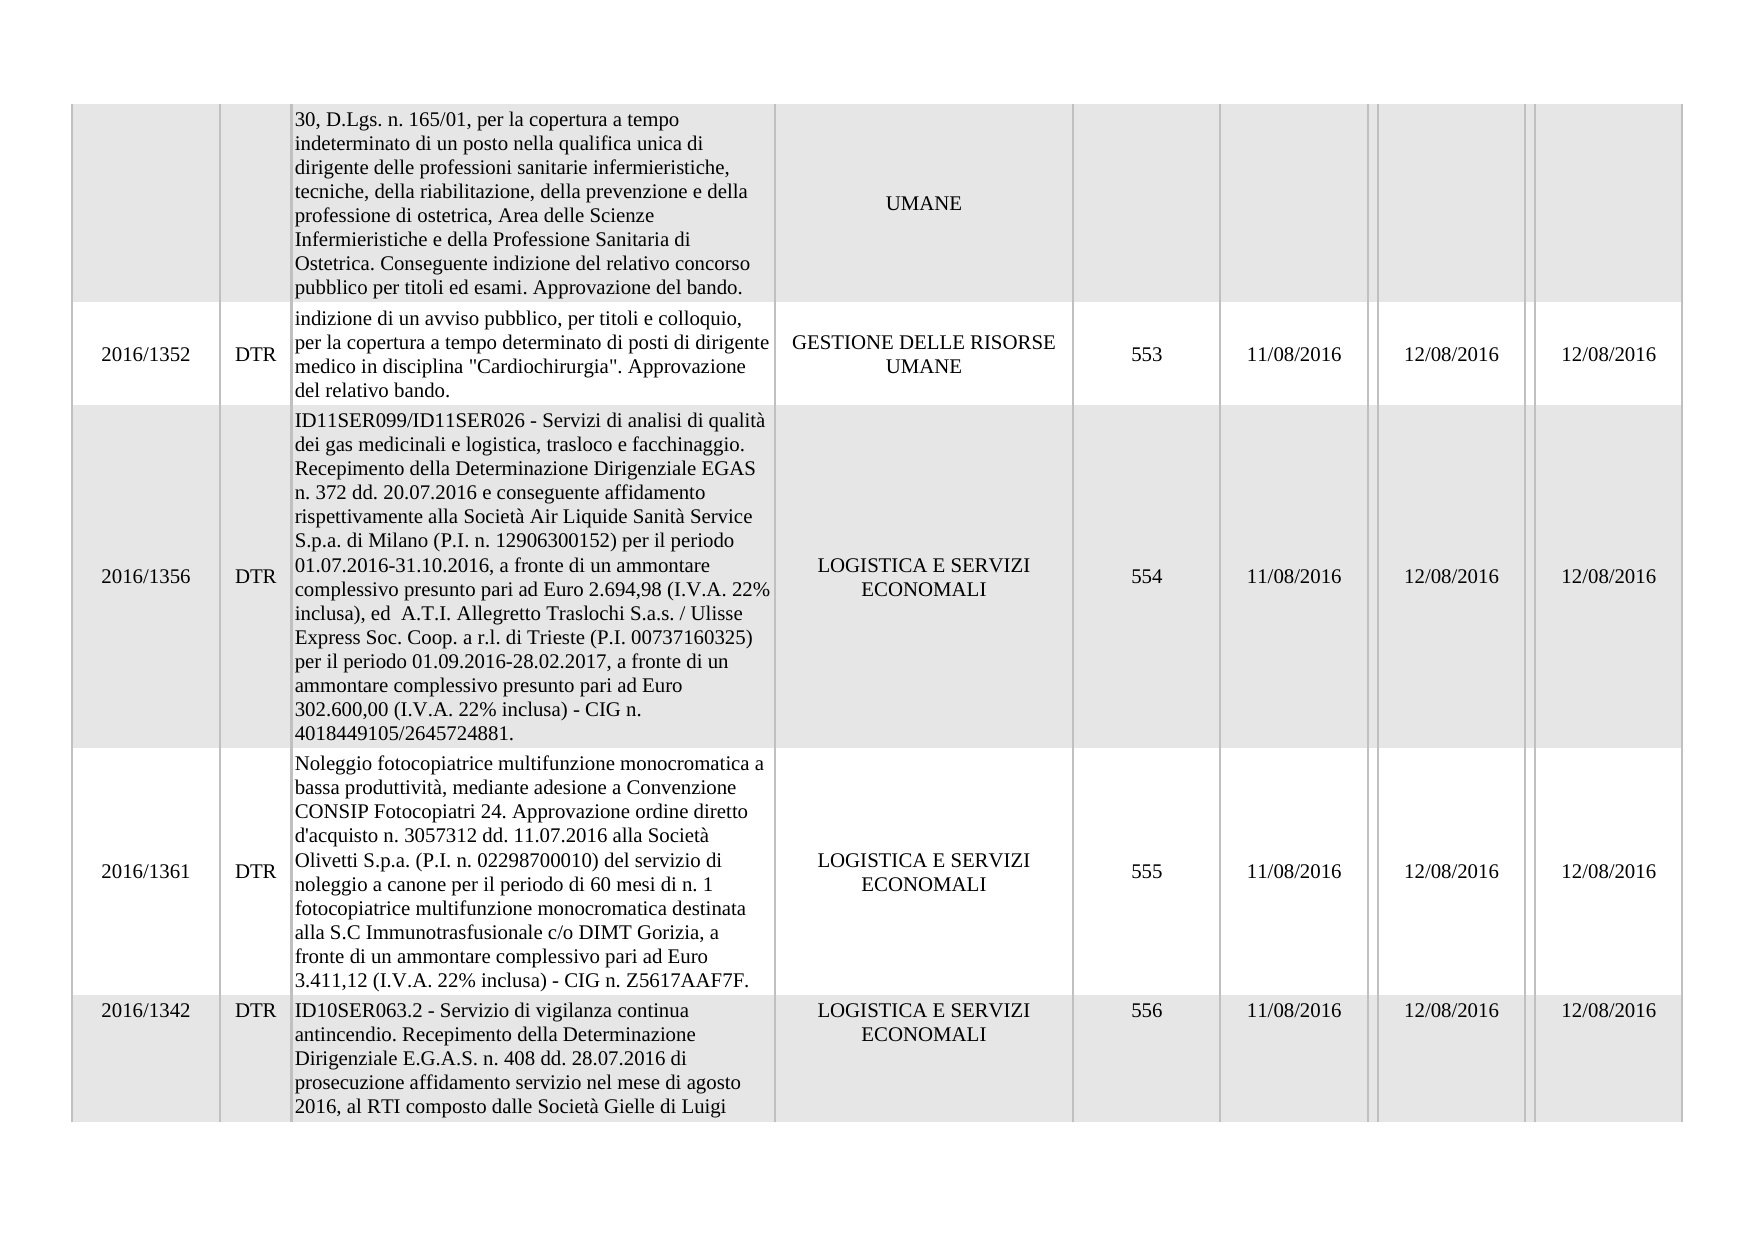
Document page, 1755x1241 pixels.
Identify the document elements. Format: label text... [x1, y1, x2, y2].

table_cell UMANE [776, 104, 1072, 302]
table_cell [221, 104, 290, 302]
table_cell 12/08/2016 [1536, 303, 1681, 405]
table_cell 11/08/2016 [1221, 405, 1367, 748]
table_cell [1369, 104, 1377, 302]
table_cell DTR [221, 748, 290, 995]
table_cell ID11SER099/ID11SER026 - Servizi di analisi di qualità dei gas medicinali e logistica, trasloco e facchinaggio. Recepimento della Determinazione Dirigenziale EGAS n. 372 dd. 20.07.2016 e conseguente affidamento rispettivamente alla Società Air Liquide Sanità Service S.p.a. di Milano (P.I. n. 12906300152) per il periodo 01.07.2016-31.10.2016, a fronte di un ammontare complessivo presunto pari ad Euro 2.694,98 (I.V.A. 22% inclusa), ed A.T.I. Allegretto Traslochi S.a.s. / Ulisse Express Soc. Coop. a r.l. di Trieste (P.I. 00737160325) per il periodo 01.09.2016-28.02.2017, a fronte di un ammontare complessivo presunto pari ad Euro 302.600,00 (I.V.A. 22% inclusa) - CIG n. 4018449105/2645724881. [293, 405, 774, 748]
table_cell [1526, 995, 1534, 1122]
table_cell indizione di un avviso pubblico, per titoli e colloquio, per la copertura a tempo determinato di posti di dirigente medico in disciplina "Cardiochirurgia". Approvazione del relativo bando. [293, 303, 774, 405]
table_cell 2016/1356 [73, 405, 219, 748]
table_cell 11/08/2016 [1221, 303, 1367, 405]
table_cell 12/08/2016 [1379, 748, 1524, 995]
table_cell [1536, 104, 1681, 302]
table_cell ID10SER063.2 - Servizio di vigilanza continua antincendio. Recepimento della Determinazione Dirigenziale E.G.A.S. n. 408 dd. 28.07.2016 di prosecuzione affidamento servizio nel mese di agosto 2016, al RTI composto dalle Società Gielle di Luigi [293, 995, 774, 1122]
table_cell 555 [1074, 748, 1219, 995]
table_cell [1526, 748, 1534, 995]
table_cell [1526, 104, 1534, 302]
table_cell 11/08/2016 [1221, 995, 1367, 1122]
table_cell [1526, 405, 1534, 748]
table_cell 2016/1352 [73, 303, 219, 405]
table_cell 12/08/2016 [1536, 748, 1681, 995]
table_cell 12/08/2016 [1379, 995, 1524, 1122]
table_cell 11/08/2016 [1221, 748, 1367, 995]
table_cell 2016/1361 [73, 748, 219, 995]
table_cell LOGISTICA E SERVIZI ECONOMALI [776, 995, 1072, 1122]
table_cell LOGISTICA E SERVIZI ECONOMALI [776, 748, 1072, 995]
table_cell [1526, 303, 1534, 405]
table_cell 30, D.Lgs. n. 165/01, per la copertura a tempo indeterminato di un posto nella qualifica unica di dirigente delle professioni sanitarie infermieristiche, tecniche, della riabilitazione, della prevenzione e della professione di ostetrica, Area delle Scienze Infermieristiche e della Professione Sanitaria di Ostetrica. Conseguente indizione del relativo concorso pubblico per titoli ed esami. Approvazione del bando. [293, 104, 774, 302]
table_cell 12/08/2016 [1536, 405, 1681, 748]
table_cell 554 [1074, 405, 1219, 748]
table_cell LOGISTICA E SERVIZI ECONOMALI [776, 405, 1072, 748]
table_cell [1369, 303, 1377, 405]
table_cell DTR [221, 405, 290, 748]
table_cell 553 [1074, 303, 1219, 405]
table_cell [1369, 995, 1377, 1122]
table_cell 12/08/2016 [1379, 405, 1524, 748]
table_cell 556 [1074, 995, 1219, 1122]
table_cell [1369, 405, 1377, 748]
table_cell [1369, 748, 1377, 995]
table_cell 12/08/2016 [1379, 303, 1524, 405]
table_cell [1074, 104, 1219, 302]
table_cell DTR [221, 303, 290, 405]
table_cell GESTIONE DELLE RISORSE UMANE [776, 303, 1072, 405]
table_cell [73, 104, 219, 302]
table_cell DTR [221, 995, 290, 1122]
table_cell [1379, 104, 1524, 302]
table_cell 12/08/2016 [1536, 995, 1681, 1122]
table_cell 2016/1342 [73, 995, 219, 1122]
table_cell Noleggio fotocopiatrice multifunzione monocromatica a bassa produttività, mediante adesione a Convenzione CONSIP Fotocopiatri 24. Approvazione ordine diretto d'acquisto n. 3057312 dd. 11.07.2016 alla Società Olivetti S.p.a. (P.I. n. 02298700010) del servizio di noleggio a canone per il periodo di 60 mesi di n. 1 fotocopiatrice multifunzione monocromatica destinata alla S.C Immunotrasfusionale c/o DIMT Gorizia, a fronte di un ammontare complessivo pari ad Euro 3.411,12 (I.V.A. 22% inclusa) - CIG n. Z5617AAF7F. [293, 748, 774, 995]
table_cell [1221, 104, 1367, 302]
